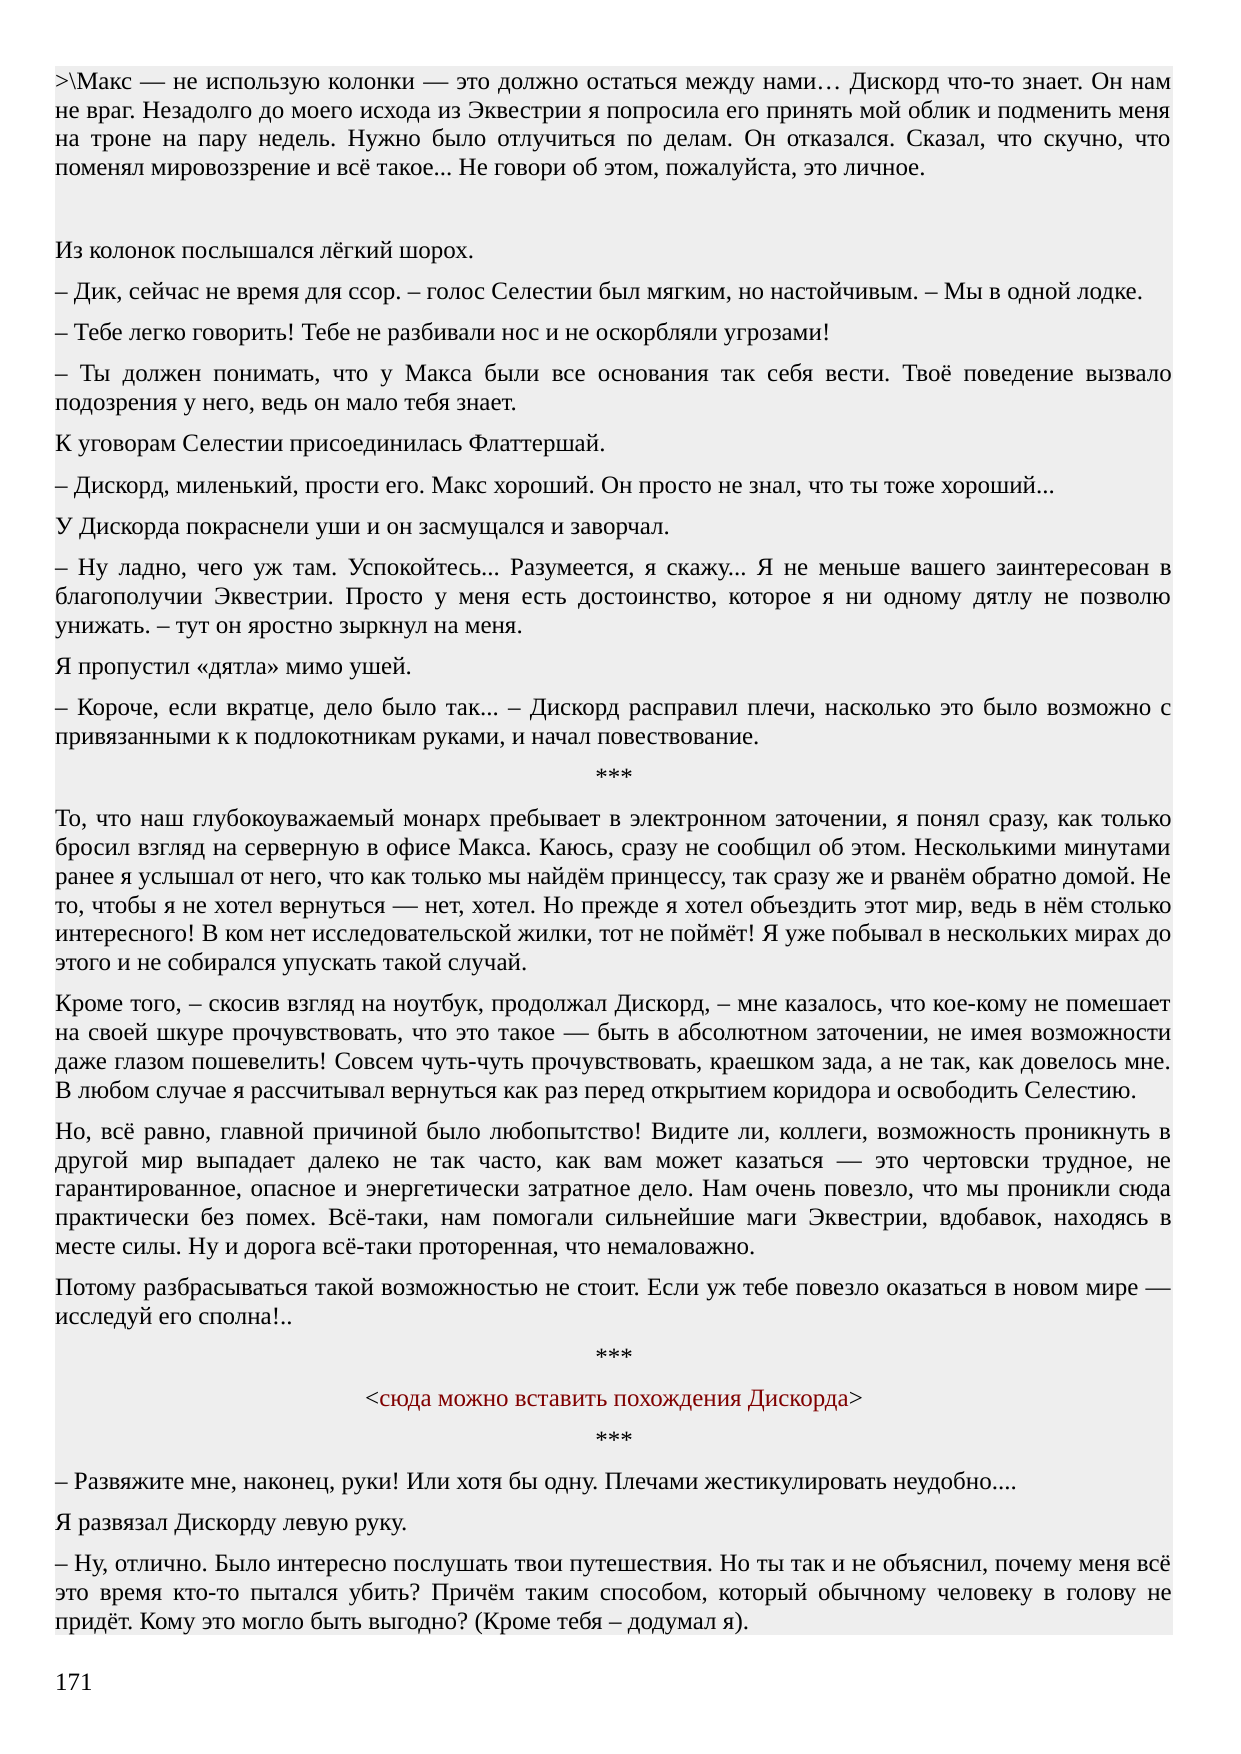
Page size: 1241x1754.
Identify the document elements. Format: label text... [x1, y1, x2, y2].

text То, что наш глубокоуважаемый монарх пребывает в электронном заточении, я понял сразу, как только бросил взгляд на серверную в офисе Макса. Каюсь, сразу не сообщил об этом. Несколькими минутами ранее я услышал от него, что как только мы найдём принцессу, так сразу же и рванём обратно домой. Не то, чтобы я не хотел вернуться — нет, хотел. Но прежде я хотел объездить этот мир, ведь в нём столько интересного! В ком нет исследовательской жилки, тот не поймёт! Я уже побывал в нескольких мирах до этого и не собирался упускать такой случай. [55, 803, 1173, 976]
text – Ну, отлично. Было интересно послушать твои путешествия. Но ты так и не объяснил, почему меня всё это время кто-то пытался убить? Причём таким способом, который обычному человеку в голову не придёт. Кому это могло быть выгодно? (Кроме тебя – додумал я). [55, 1548, 1173, 1635]
text *** [55, 762, 1173, 791]
text – Дискорд, миленький, прости его. Макс хороший. Он просто не знал, что ты тоже хороший... [55, 470, 1173, 498]
text Я развязал Дискорду левую руку. [55, 1507, 1173, 1536]
text – Короче, если вкратце, дело было так... – Дискорд расправил плечи, насколько это было возможно с привязанными к к подлокотникам руками, и начал повествование. [55, 692, 1173, 750]
text – Тебе легко говорить! Тебе не разбивали нос и не оскорбляли угрозами! [55, 317, 1173, 346]
text – Ну ладно, чего уж там. Успокойтесь... Разумеется, я скажу... Я не меньше вашего заинтересован в благополучии Эквестрии. Просто у меня есть достоинство, которое я ни одному дятлу не позволю унижать. – тут он яростно зыркнул на меня. [55, 552, 1173, 638]
text *** [55, 1425, 1173, 1453]
text У Дискорда покраснели уши и он засмущался и заворчал. [55, 511, 1173, 540]
text <сюда можно вставить похождения Дискорда> [55, 1383, 1173, 1412]
text >\Макс — не использую колонки — это должно остаться между нами… Дискорд что-то знает. Он нам не враг. Незадолго до моего исхода из Эквестрии я попросила его принять мой облик и подменить меня на троне на пару недель. Нужно было отлучиться по делам. Он отказался. Сказал, что скучно, что поменял мировоззрение и всё такое... Не говори об этом, пожалуйста, это личное. [55, 66, 1173, 181]
text Потому разбрасываться такой возможностью не стоит. Если уж тебе повезло оказаться в новом мире — исследуй его сполна!.. [55, 1272, 1173, 1330]
text Кроме того, – скосив взгляд на ноутбук, продолжал Дискорд, – мне казалось, что кое-кому не помешает на своей шкуре прочувствовать, что это такое — быть в абсолютном заточении, не имея возможности даже глазом пошевелить! Совсем чуть-чуть прочувствовать, краешком зада, а не так, как довелось мне. В любом случае я рассчитывал вернуться как раз перед открытием коридора и освободить Селестию. [55, 988, 1173, 1103]
text Я пропустил «дятла» мимо ушей. [55, 651, 1173, 680]
text – Развяжите мне, наконец, руки! Или хотя бы одну. Плечами жестикулировать неудобно.... [55, 1466, 1173, 1495]
text *** [55, 1342, 1173, 1371]
text – Дик, сейчас не время для ссор. – голос Селестии был мягким, но настойчивым. – Мы в одной лодке. [55, 276, 1173, 305]
text К уговорам Селестии присоединилась Флаттершай. [55, 428, 1173, 457]
text Из колонок послышался лёгкий шорох. [55, 235, 1173, 263]
text Но, всё равно, главной причиной было любопытство! Видите ли, коллеги, возможность проникнуть в другой мир выпадает далеко не так часто, как вам может казаться — это чертовски трудное, не гарантированное, опасное и энергетически затратное дело. Нам очень повезло, что мы проникли сюда практически без помех. Всё-таки, нам помогали сильнейшие маги Эквестрии, вдобавок, находясь в месте силы. Ну и дорога всё-таки проторенная, что немаловажно. [55, 1116, 1173, 1260]
text – Ты должен понимать, что у Макса были все основания так себя вести. Твоё поведение вызвало подозрения у него, ведь он мало тебя знает. [55, 358, 1173, 416]
